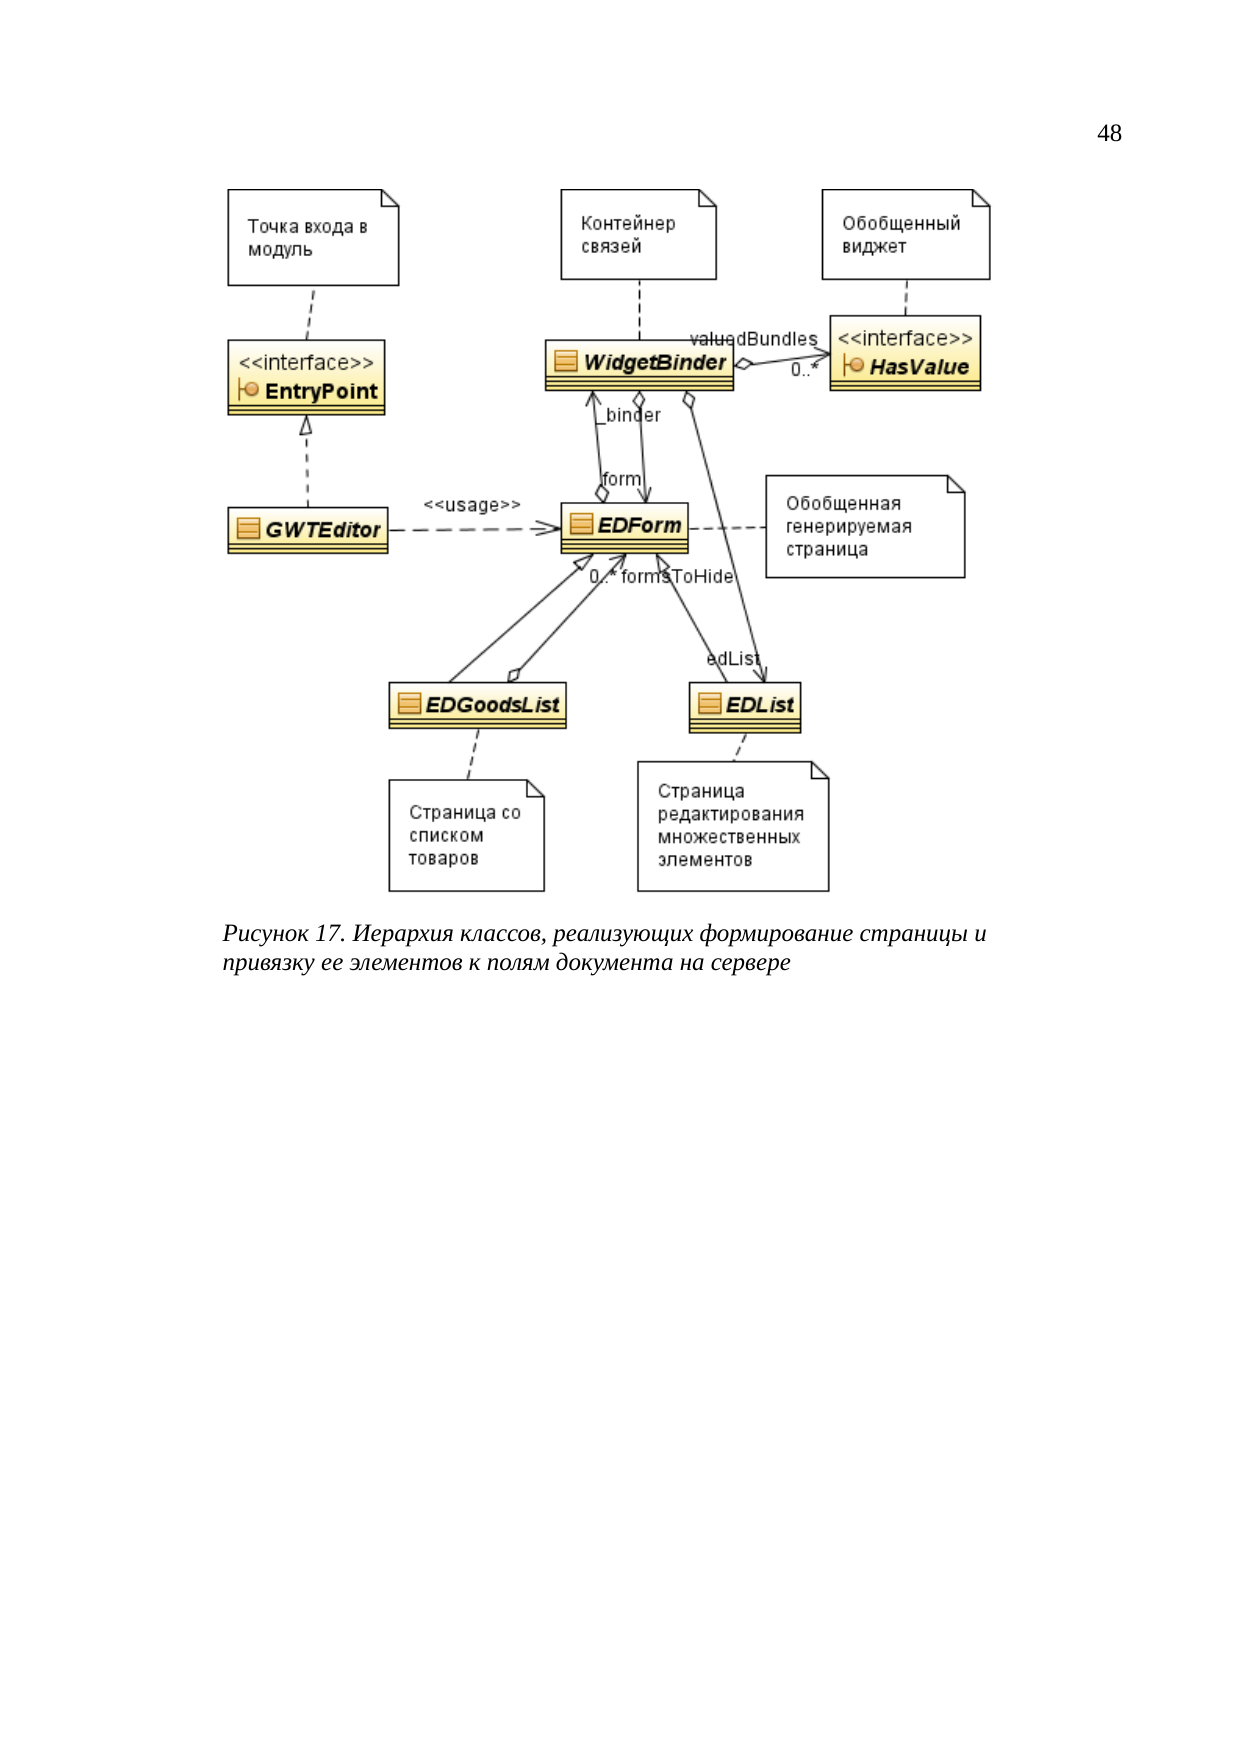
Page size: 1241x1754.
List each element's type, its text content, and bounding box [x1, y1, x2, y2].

picture [209, 189, 1005, 918]
text Рисунок 17. Иерархия классов, реализующих формирование страницы и привязку ее элементов к полям документа на сервере [222, 918, 1018, 975]
